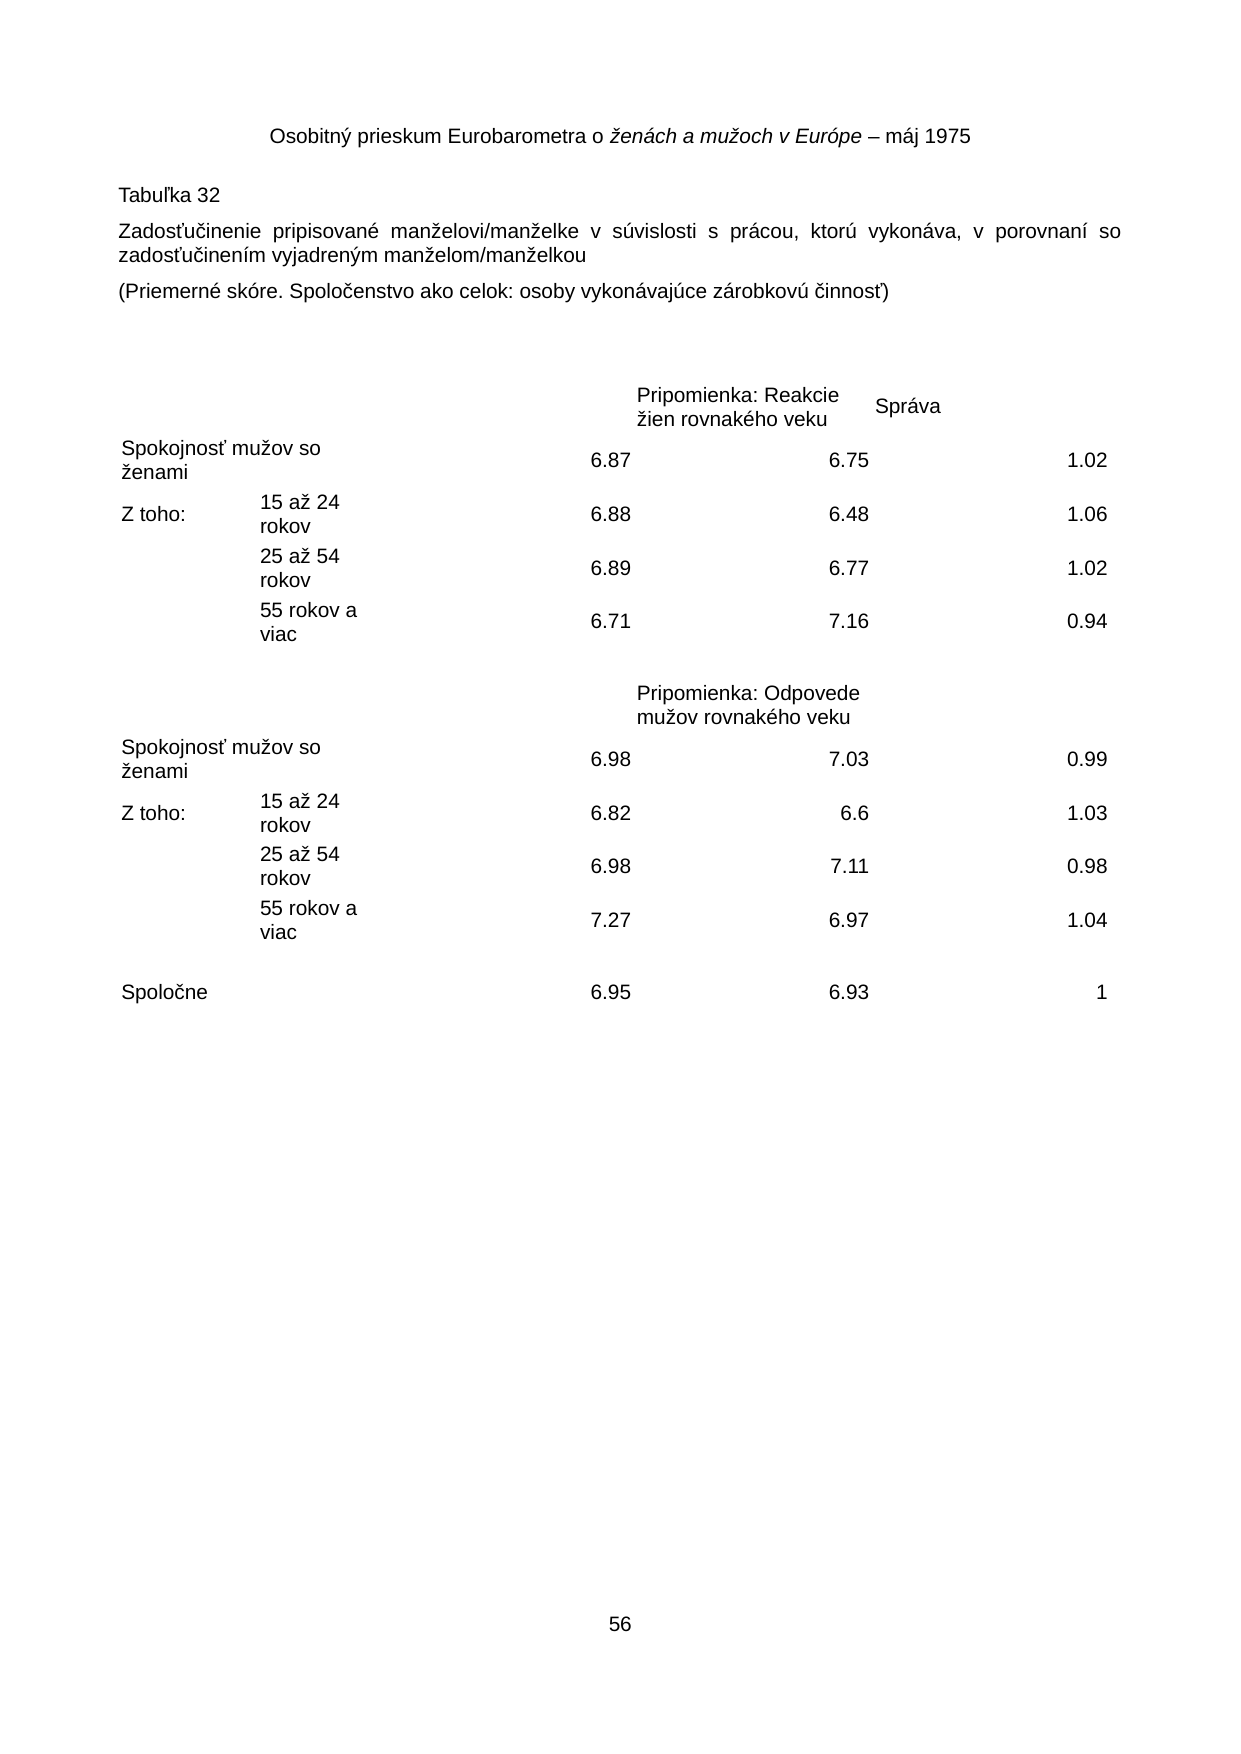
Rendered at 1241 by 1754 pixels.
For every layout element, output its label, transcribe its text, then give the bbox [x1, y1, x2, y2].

table_cell 1,03 [872, 786, 1110, 839]
table_cell 7,03 [634, 732, 872, 786]
table_cell 25 až 54 rokov [257, 541, 395, 594]
table_cell [257, 678, 395, 732]
table_cell [257, 977, 395, 1006]
table_cell 0,98 [872, 839, 1110, 893]
table_header Pripomienka: Reakcie žien rovnakého veku [634, 380, 872, 433]
table_cell [257, 648, 395, 678]
text Zadosťučinenie pripisované manželovi/manželke v súvislosti s prácou, ktorú vykonáva, v porovnaní so zadosťučinením vyjadreným manželom/manželkou [118, 219, 1122, 267]
table_cell [872, 678, 1110, 732]
table_cell 1 [872, 977, 1110, 1006]
table_cell [634, 648, 872, 678]
table_cell [118, 947, 257, 977]
table_header Správa [872, 380, 1110, 433]
table_header [118, 380, 257, 433]
table_cell 6,6 [634, 786, 872, 839]
table_cell Spokojnosť mužov so ženami [118, 433, 395, 487]
table_cell 1,04 [872, 893, 1110, 947]
table_cell [395, 678, 634, 732]
table_cell 7,16 [634, 595, 872, 648]
table_cell 6,48 [634, 487, 872, 541]
table_cell [257, 947, 395, 977]
table_cell [872, 947, 1110, 977]
table_cell 6,95 [395, 977, 634, 1006]
table_cell 1,02 [872, 541, 1110, 594]
table_header [395, 380, 634, 433]
table_cell 6,98 [395, 732, 634, 786]
table_cell [395, 947, 634, 977]
table_cell 6,97 [634, 893, 872, 947]
table_header [257, 380, 395, 433]
text (Priemerné skóre. Spoločenstvo ako celok: osoby vykonávajúce zárobkovú činnosť) [118, 278, 1122, 302]
table_cell [118, 648, 257, 678]
table_cell [634, 947, 872, 977]
table_cell 25 až 54 rokov [257, 839, 395, 893]
table_cell Spoločne [118, 977, 257, 1006]
table_cell 6,98 [395, 839, 634, 893]
table_cell [118, 541, 257, 594]
table_cell Z toho: [118, 786, 257, 839]
table_cell 6,87 [395, 433, 634, 487]
table_cell [118, 839, 257, 893]
table_cell Spokojnosť mužov so ženami [118, 732, 395, 786]
table_cell 0,94 [872, 595, 1110, 648]
table_cell Pripomienka: Odpovede mužov rovnakého veku [634, 678, 872, 732]
table_cell 6,88 [395, 487, 634, 541]
table_cell 0,99 [872, 732, 1110, 786]
text Tabuľka 32 [118, 183, 1122, 207]
table_cell [395, 648, 634, 678]
table_cell 1,06 [872, 487, 1110, 541]
table_cell [872, 648, 1110, 678]
table_cell 6,93 [634, 977, 872, 1006]
table_cell 6,77 [634, 541, 872, 594]
table_cell 1,02 [872, 433, 1110, 487]
table_cell 6,75 [634, 433, 872, 487]
table_cell 6,89 [395, 541, 634, 594]
table_cell 7,11 [634, 839, 872, 893]
table_cell [118, 678, 257, 732]
table_cell 7,27 [395, 893, 634, 947]
table_cell [118, 893, 257, 947]
table_cell 6,71 [395, 595, 634, 648]
table_cell 6,82 [395, 786, 634, 839]
table_cell 55 rokov a viac [257, 893, 395, 947]
table_cell 15 až 24 rokov [257, 786, 395, 839]
table_cell 55 rokov a viac [257, 595, 395, 648]
table_cell [118, 595, 257, 648]
table_cell Z toho: [118, 487, 257, 541]
table_cell 15 až 24 rokov [257, 487, 395, 541]
